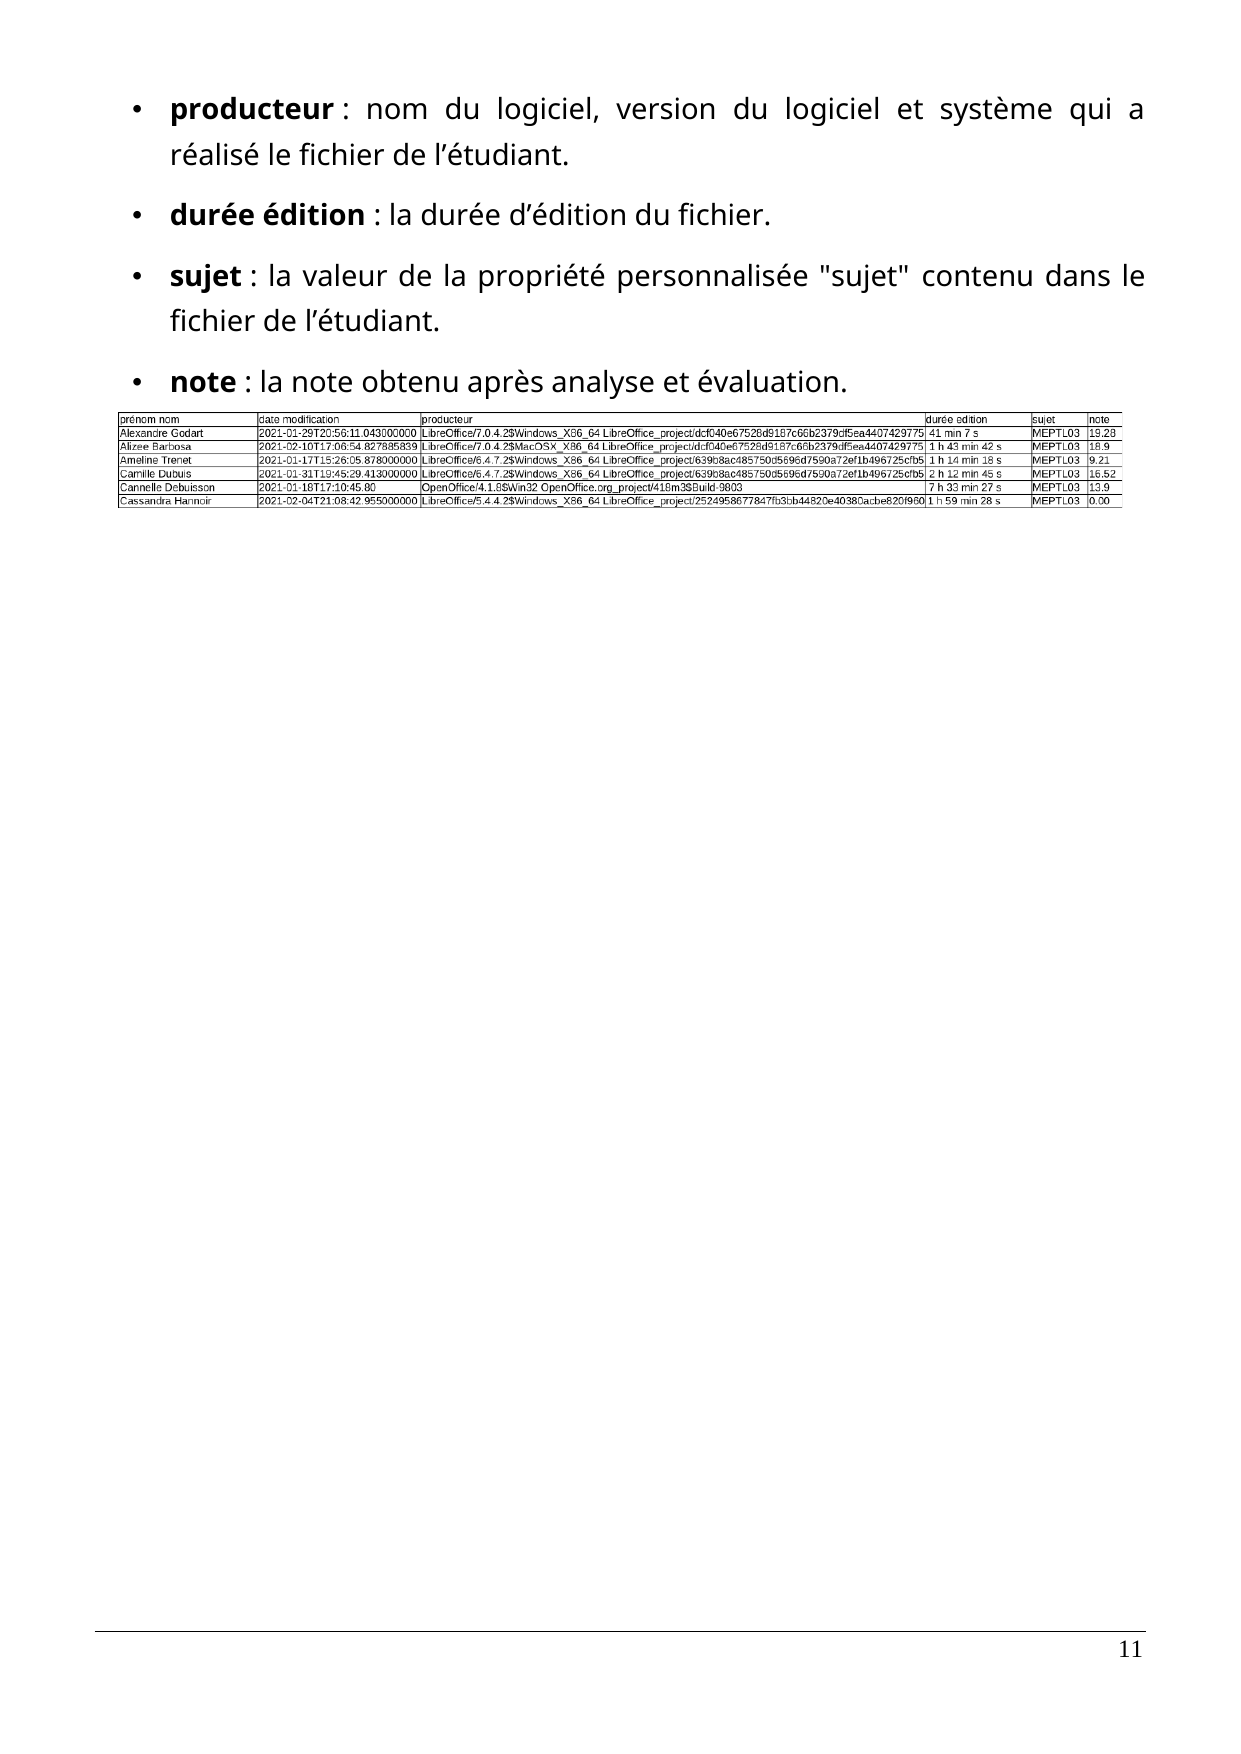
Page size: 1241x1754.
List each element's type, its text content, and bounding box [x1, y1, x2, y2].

list durée édition : la durée d’édition du fichier. [132, 194, 1146, 234]
list producteur : nom du logiciel, version du logiciel et système qui a réalisé le fichier de l’étudiant. [132, 88, 1146, 174]
list sujet : la valeur de la propriété personnalisée "sujet" contenu dans le fichier de l’étudiant. [132, 255, 1146, 340]
picture [118, 412, 1123, 508]
list note : la note obtenu après analyse et évaluation. [132, 361, 1146, 401]
